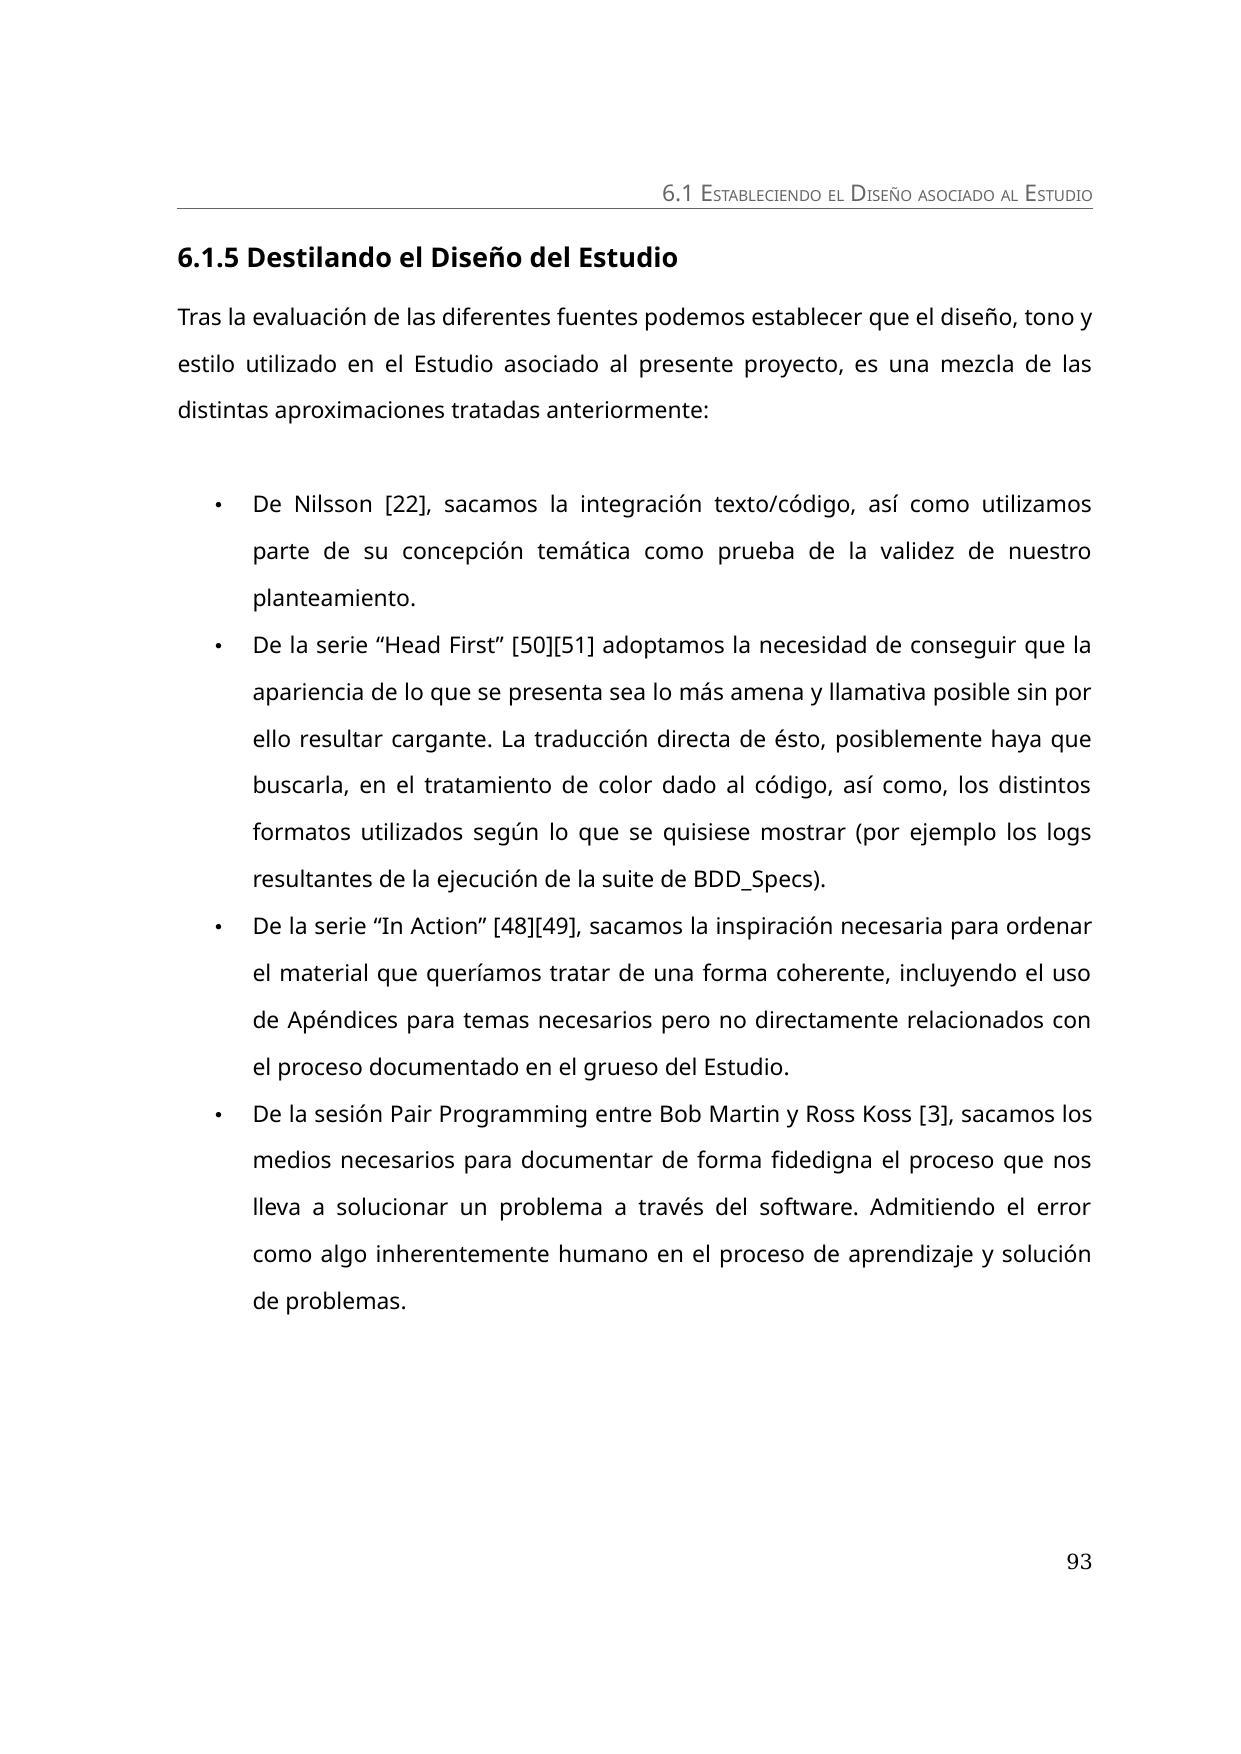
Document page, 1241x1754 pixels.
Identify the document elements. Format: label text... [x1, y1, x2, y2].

subtitle Destilando el Diseño del Estudio [177, 239, 1093, 276]
list De la serie “In Action” [48][49], sacamos la inspiración necesaria para ordenar el material que queríamos tratar de una forma coherente, incluyendo el uso de Apéndices para temas necesarios pero no directamente relacionados con el proceso documentado en el grueso del Estudio. [215, 910, 1093, 1082]
list De la sesión Pair Programming entre Bob Martin y Ross Koss [3], sacamos los medios necesarios para documentar de forma fidedigna el proceso que nos lleva a solucionar un problema a través del software. Admitiendo el error como algo inherentemente humano en el proceso de aprendizaje y solución de problemas. [215, 1097, 1093, 1316]
list De la serie “Head First” [50][51] adoptamos la necesidad de conseguir que la apariencia de lo que se presenta sea lo más amena y llamativa posible sin por ello resultar cargante. La traducción directa de ésto, posiblemente haya que buscarla, en el tratamiento de color dado al código, así como, los distintos formatos utilizados según lo que se quisiese mostrar (por ejemplo los logs resultantes de la ejecución de la suite de BDD_Specs). [215, 629, 1093, 894]
text Tras la evaluación de las diferentes fuentes podemos establecer que el diseño, tono y estilo utilizado en el Estudio asociado al presente proyecto, es una mezcla de las distintas aproximaciones tratadas anteriormente: [177, 301, 1093, 426]
list De Nilsson [22], sacamos la integración texto/código, así como utilizamos parte de su concepción temática como prueba de la validez de nuestro planteamiento. [215, 488, 1093, 613]
